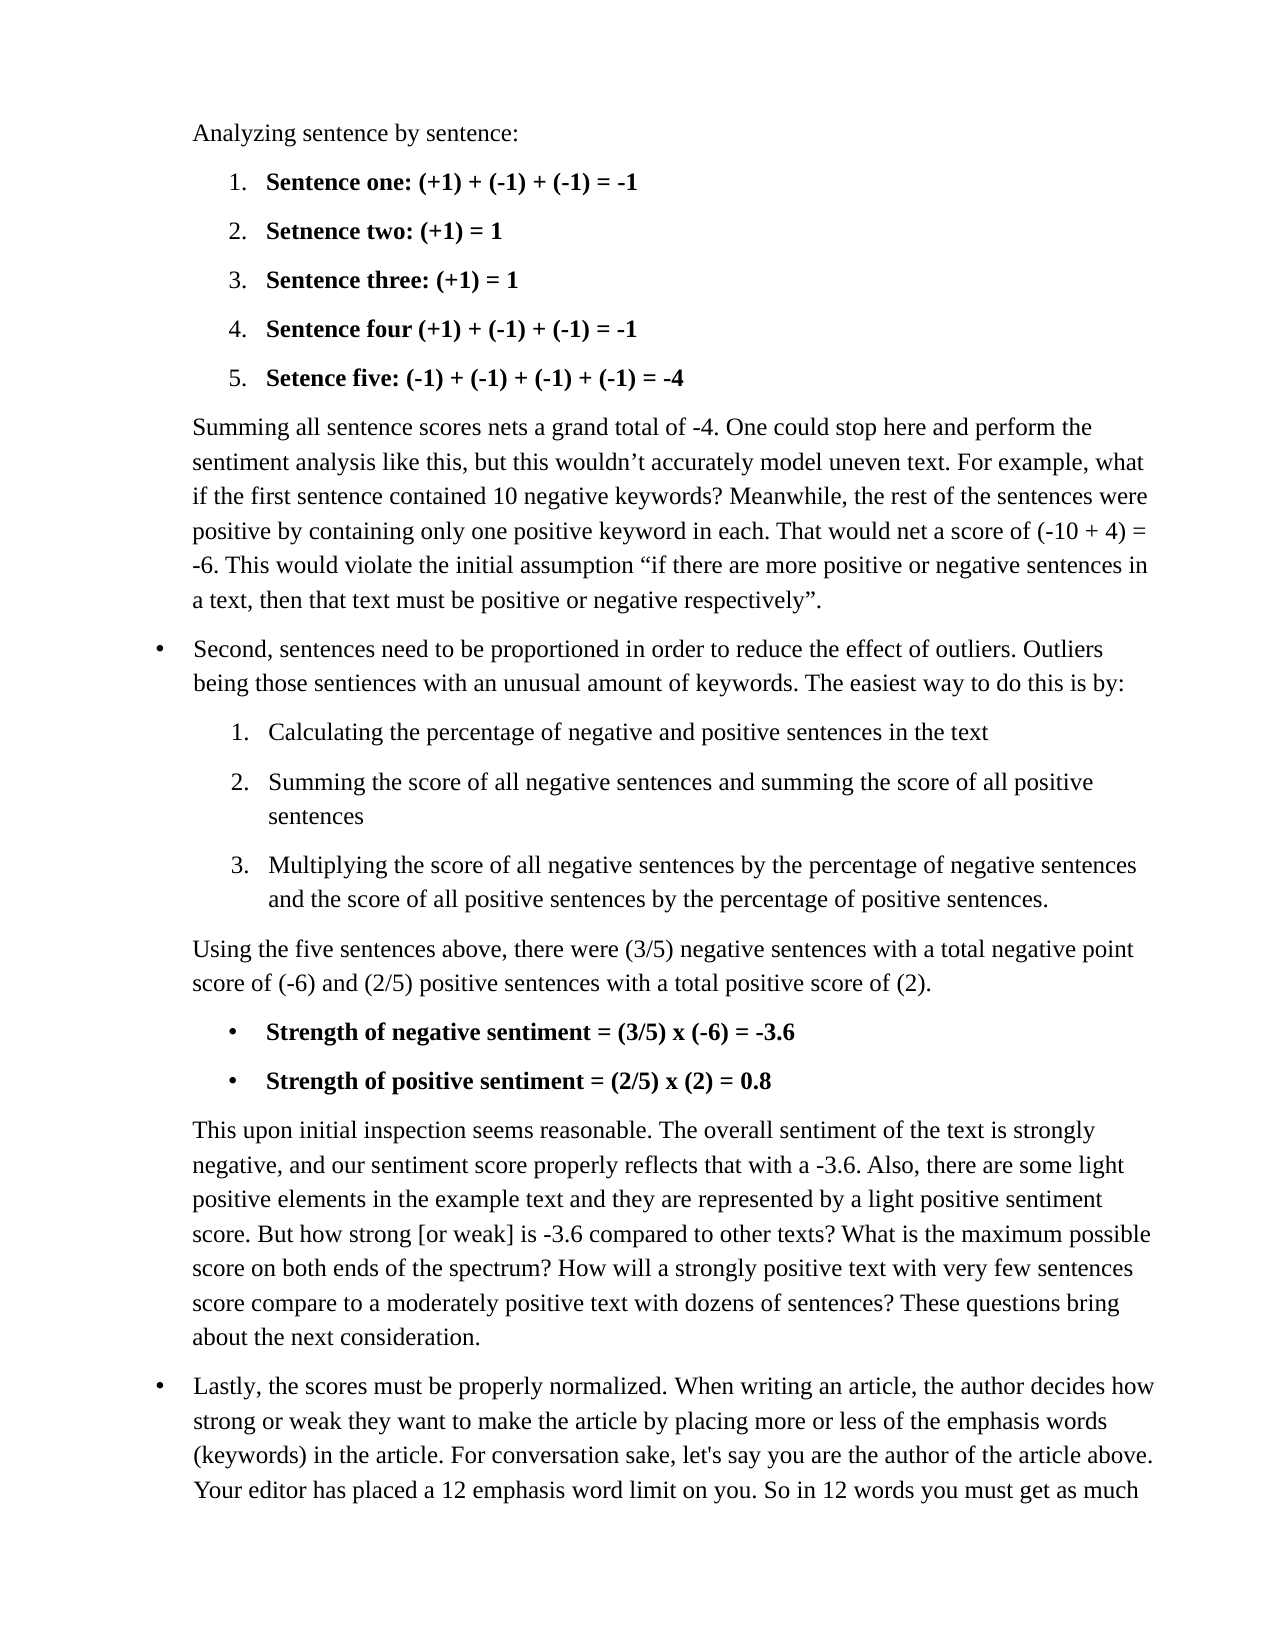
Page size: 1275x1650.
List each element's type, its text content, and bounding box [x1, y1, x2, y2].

list Sentence three: (+1) = 1 [228, 265, 1157, 294]
list Lastly, the scores must be properly normalized. When writing an article, the author decides how strong or weak they want to make the article by placing more or less of the emphasis words (keywords) in the article. For conversation sake, let's say you are the author of the article above. Your editor has placed a 12 emphasis word limit on you. So in 12 words you must get as much [156, 1371, 1157, 1503]
list Sentence four (+1) + (-1) + (-1) = -1 [228, 314, 1157, 343]
list Second, sentences need to be proportioned in order to reduce the effect of outliers. Outliers being those sentiences with an unusual amount of keywords. The easiest way to do this is by: [156, 634, 1157, 697]
list Summing the score of all negative sentences and summing the score of all positive sentences [231, 767, 1157, 830]
list Sentence one: (+1) + (-1) + (-1) = -1 [228, 167, 1157, 196]
list Calculating the percentage of negative and positive sentences in the text [231, 717, 1157, 746]
text Using the five sentences above, there were (3/5) negative sentences with a total negative point score of (-6) and (2/5) positive sentences with a total positive score of (2). [192, 934, 1157, 997]
list Strength of negative sentiment = (3/5) x (-6) = -3.6 [228, 1017, 1157, 1046]
list Strength of positive sentiment = (2/5) x (2) = 0.8 [228, 1066, 1157, 1095]
text Summing all sentence scores nets a grand total of -4. One could stop here and perform the sentiment analysis like this, but this wouldn’t accurately model uneven text. For example, what if the first sentence contained 10 negative keywords? Meanwhile, the rest of the sentences were positive by containing only one positive keyword in each. That would net a score of (-10 + 4) = -6. This would violate the initial assumption “if there are more positive or negative sentences in a text, then that text must be positive or negative respectively”. [192, 412, 1157, 614]
list Setnence two: (+1) = 1 [228, 216, 1157, 245]
list Multiplying the score of all negative sentences by the percentage of negative sentences and the score of all positive sentences by the percentage of positive sentences. [231, 850, 1157, 913]
text Analyzing sentence by sentence: [192, 118, 1157, 147]
list Setence five: (-1) + (-1) + (-1) + (-1) = -4 [228, 363, 1157, 392]
text This upon initial inspection seems reasonable. The overall sentiment of the text is strongly negative, and our sentiment score properly reflects that with a -3.6. Also, there are some light positive elements in the example text and they are represented by a light positive sentiment score. But how strong [or weak] is -3.6 compared to other texts? What is the maximum possible score on both ends of the spectrum? How will a strongly positive text with very few sentences score compare to a moderately positive text with dozens of sentences? These questions bring about the next consideration. [192, 1115, 1157, 1351]
